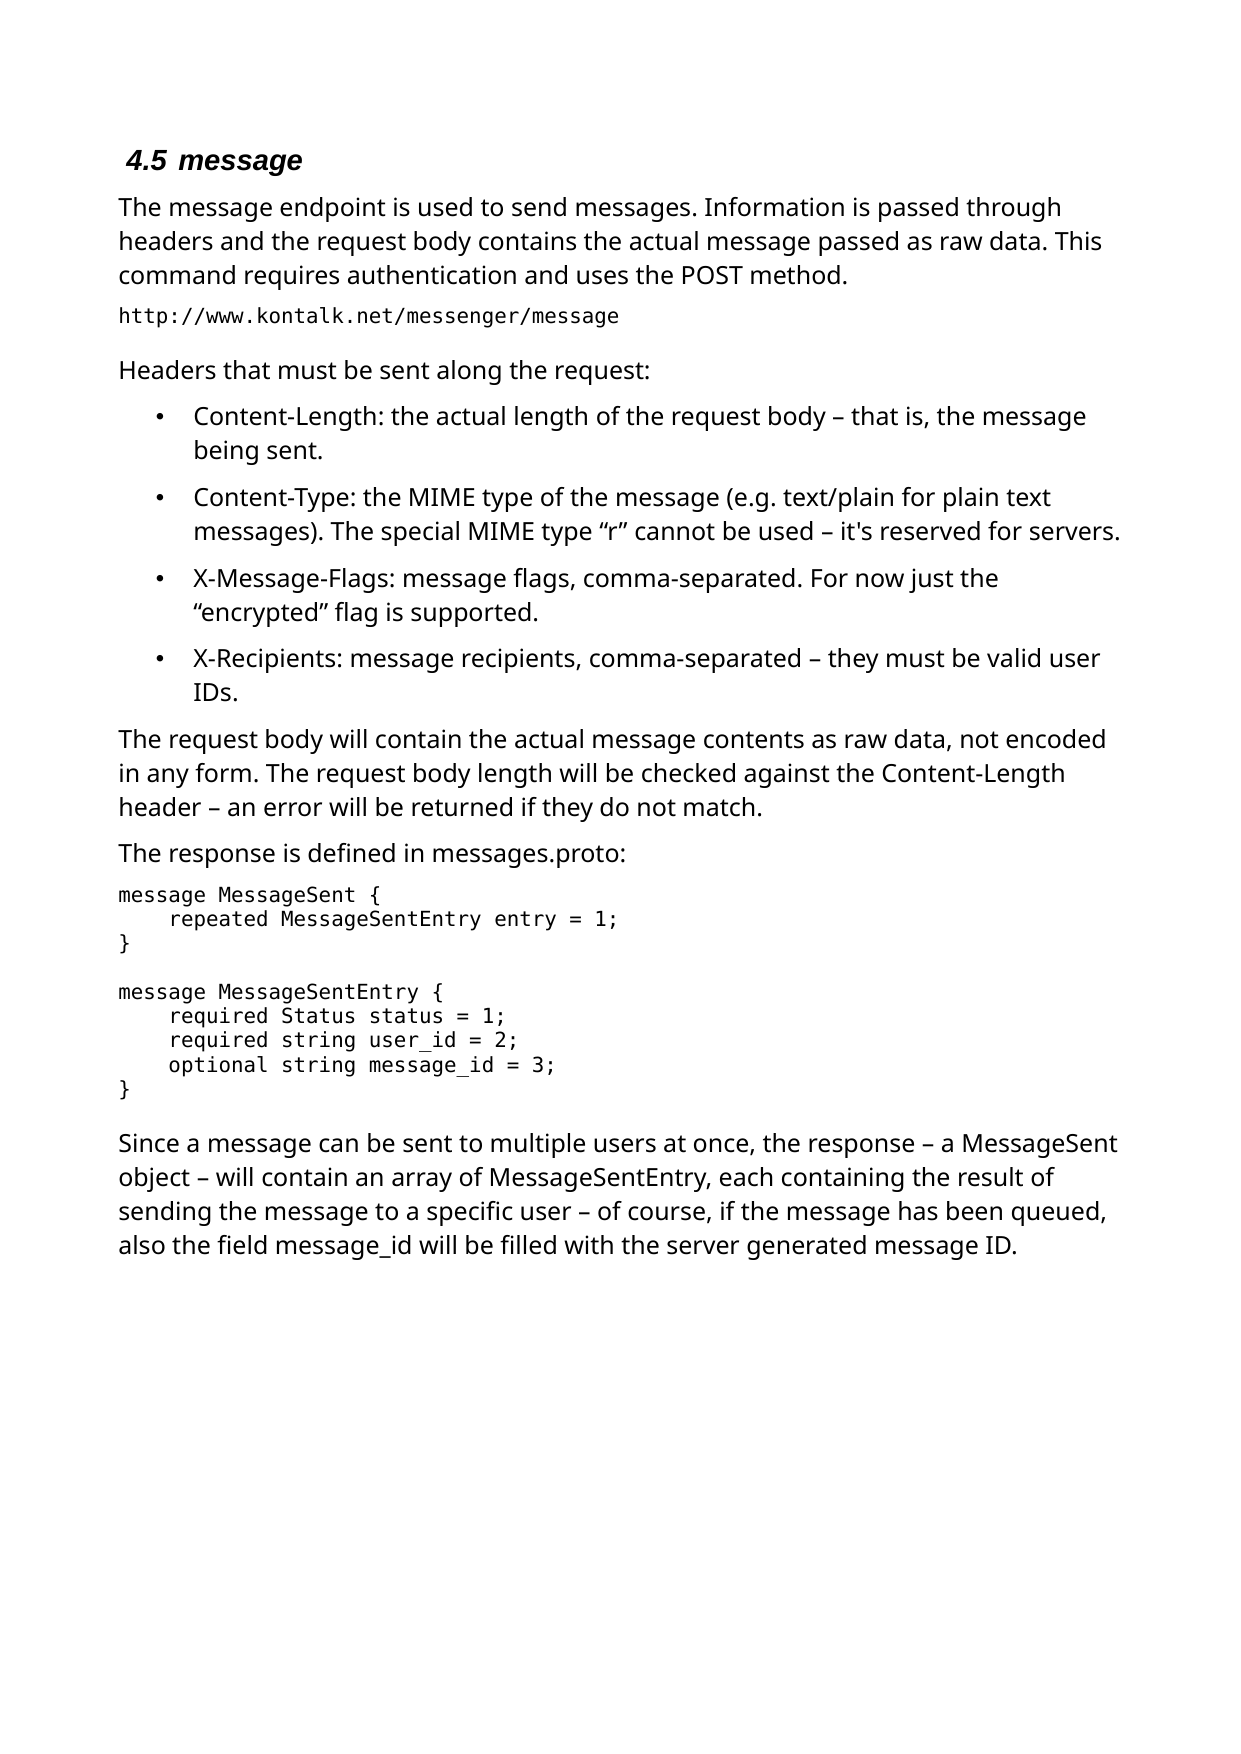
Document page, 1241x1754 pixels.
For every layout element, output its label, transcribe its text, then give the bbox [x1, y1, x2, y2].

list Content-Length: the actual length of the request body – that is, the message being sent. [156, 399, 1122, 467]
text required string user_id = 2; [118, 1028, 1122, 1053]
text The message endpoint is used to send messages. Information is passed through headers and the request body contains the actual message passed as raw data. This command requires authentication and uses the POST method. [118, 189, 1122, 291]
text Headers that must be sent along the request: [118, 352, 1122, 386]
text repeated MessageSentEntry entry = 1; [118, 907, 1122, 931]
text } [118, 1077, 1122, 1101]
text optional string message_id = 3; [118, 1053, 1122, 1077]
text The request body will contain the actual message contents as raw data, not encoded in any form. The request body length will be checked against the Content-Length header – an error will be returned if they do not match. [118, 721, 1122, 824]
text } [118, 931, 1122, 956]
list Content-Type: the MIME type of the message (e.g. text/plain for plain text messages). The special MIME type “r” cannot be used – it's reserved for servers. [156, 479, 1122, 548]
text required Status status = 1; [118, 1004, 1122, 1028]
list X-Message-Flags: message flags, comma-separated. For now just the “encrypted” flag is supported. [156, 560, 1122, 628]
subtitle message [118, 143, 1122, 177]
list X-Recipients: message recipients, comma-separated – they must be valid user IDs. [156, 641, 1122, 709]
text The response is defined in messages.proto: [118, 836, 1122, 870]
text message MessageSentEntry { [118, 980, 1122, 1004]
text message MessageSent { [118, 883, 1122, 907]
text Since a message can be sent to multiple users at once, the response – a MessageSent object – will contain an array of MessageSentEntry, each containing the result of sending the message to a specific user – of course, if the message has been queued, also the field message_id will be filled with the server generated message ID. [118, 1125, 1122, 1262]
text http://www.kontalk.net/messenger/message [118, 304, 1122, 328]
